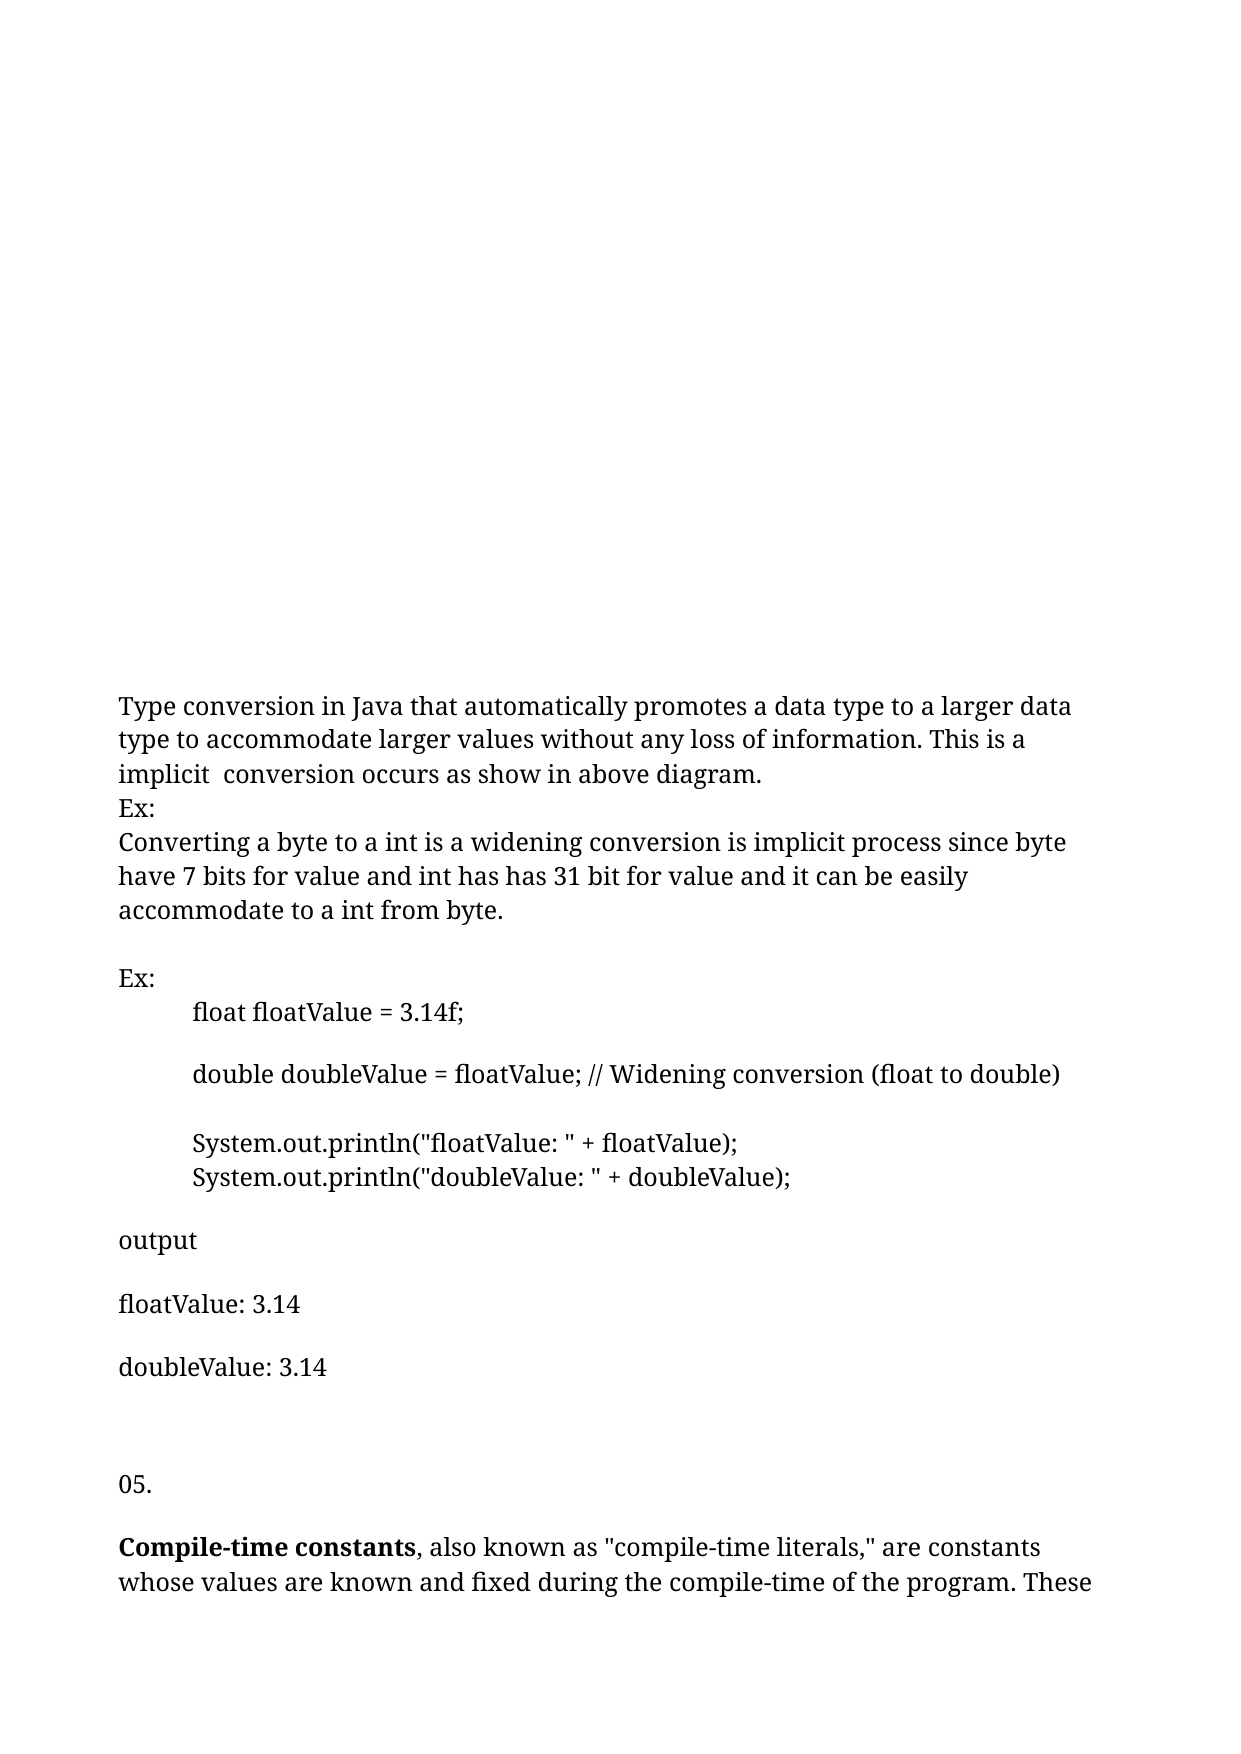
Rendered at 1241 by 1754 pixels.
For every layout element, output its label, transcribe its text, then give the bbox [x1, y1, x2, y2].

text Compile-time constants, also known as "compile-time literals," are constants whose values are known and fixed during the compile-time of the program. These [118, 1530, 1122, 1598]
text floatValue: 3.14 [118, 1286, 1122, 1320]
text Ex: [118, 790, 1122, 824]
text double doubleValue = floatValue; // Widening conversion (float to double) [118, 1057, 1122, 1091]
text float floatValue = 3.14f; [118, 995, 1122, 1029]
text doubleValue: 3.14 [118, 1350, 1122, 1384]
text Ex: [118, 961, 1122, 995]
text System.out.println("doubleValue: " + doubleValue); [118, 1159, 1122, 1193]
text Type conversion in Java that automatically promotes a data type to a larger data type to accommodate larger values without any loss of information. This is a implicit conversion occurs as show in above diagram. [118, 688, 1122, 790]
text Converting a byte to a int is a widening conversion is implicit process since byte have 7 bits for value and int has has 31 bit for value and it can be easily accommodate to a int from byte. [118, 824, 1122, 927]
text 05. [118, 1467, 1122, 1501]
text output [118, 1223, 1122, 1257]
text System.out.println("floatValue: " + floatValue); [118, 1125, 1122, 1159]
